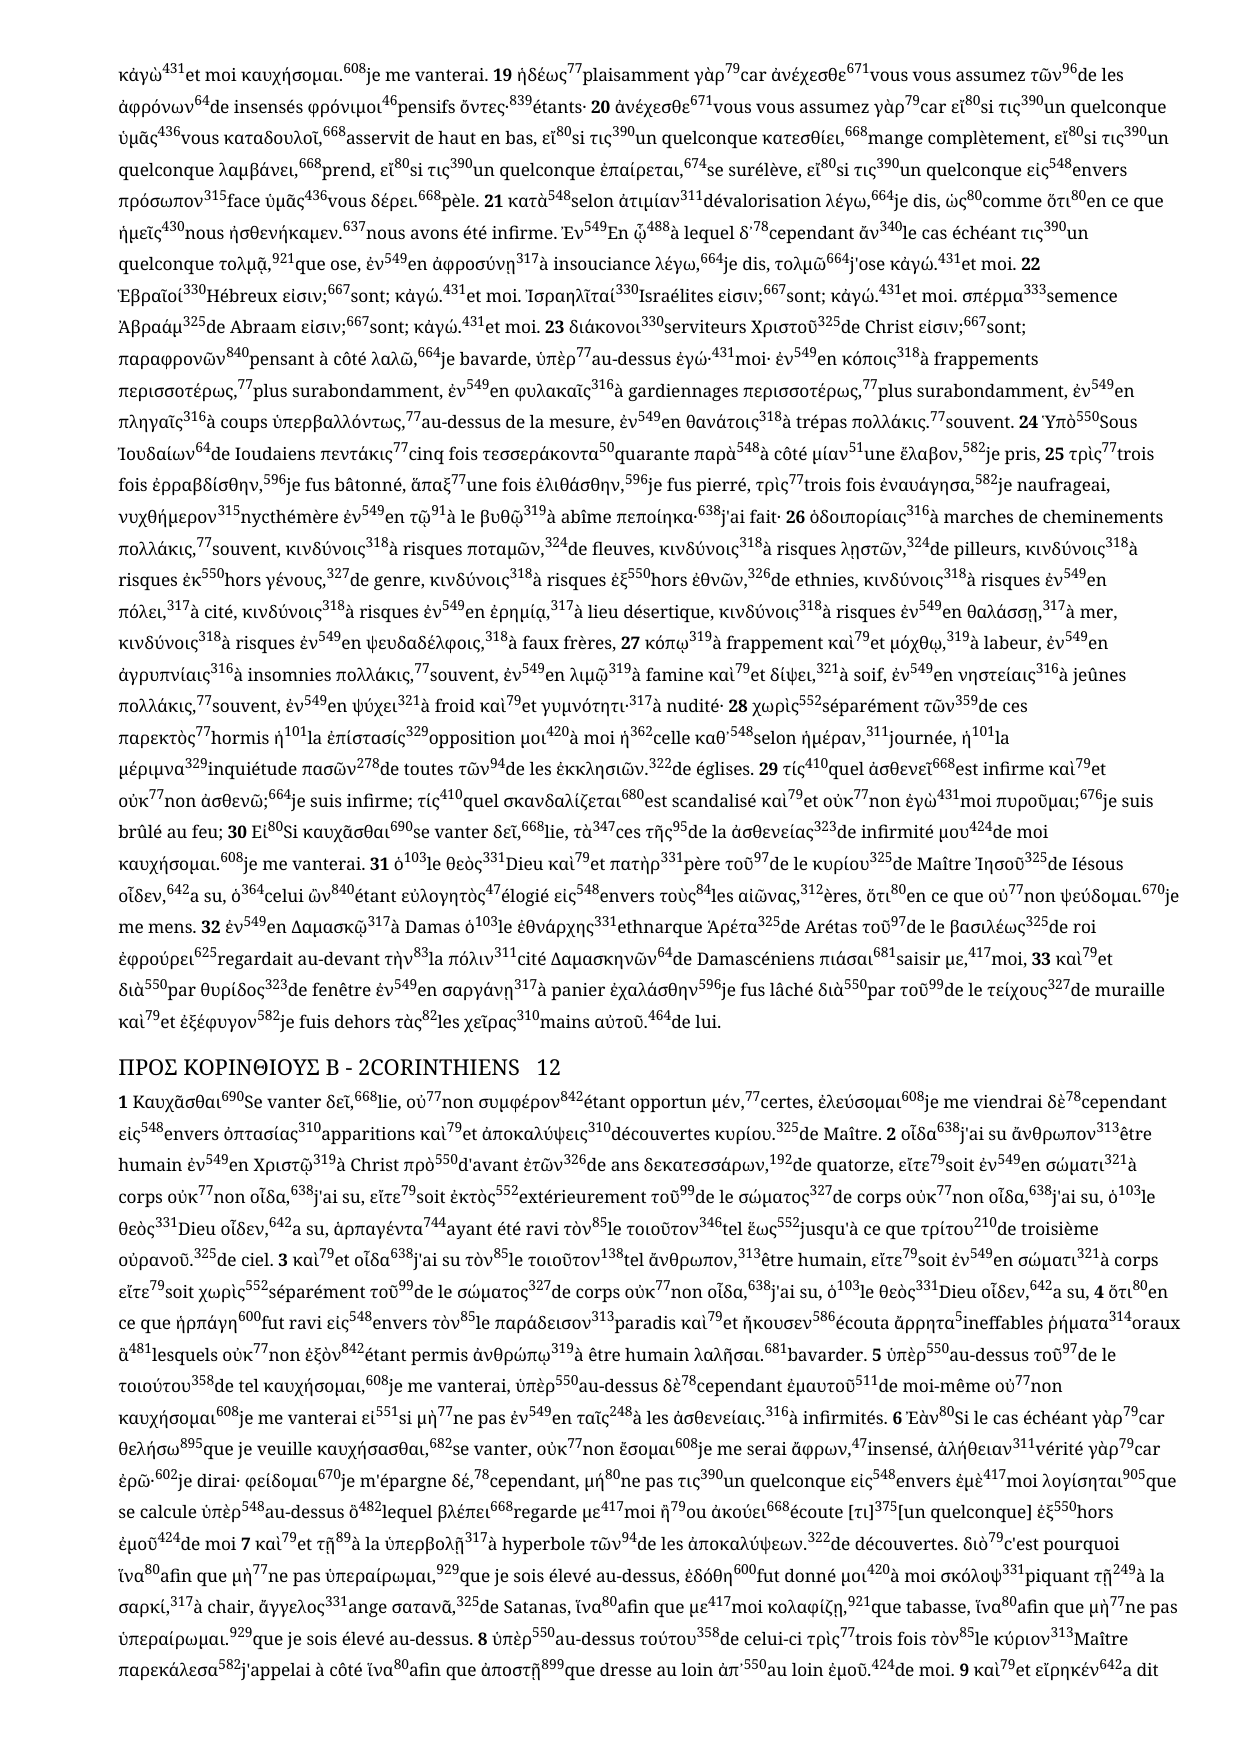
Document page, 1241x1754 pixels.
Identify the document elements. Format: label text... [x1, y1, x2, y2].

text 1 Καυχᾶσθαι690Se vanter δεῖ,668lie, οὐ77non συμφέρον842étant opportun μέν,77certes, ἐλεύσομαι608je me viendrai δὲ78cependant εἰς548envers ὀπτασίας310apparitions καὶ79et ἀποκαλύψεις310découvertes κυρίου.325de Maître. 2 οἶδα638j'ai su ἄνθρωπον313être humain ἐν549en Χριστῷ319à Christ πρὸ550d'avant ἐτῶν326de ans δεκατεσσάρων,192de quatorze, εἴτε79soit ἐν549en σώματι321à corps οὐκ77non οἶδα,638j'ai su, εἴτε79soit ἐκτὸς552extérieurement τοῦ99de le σώματος327de corps οὐκ77non οἶδα,638j'ai su, ὁ103le θεὸς331Dieu οἶδεν,642a su, ἁρπαγέντα744ayant été ravi τὸν85le τοιοῦτον346tel ἕως552jusqu'à ce que τρίτου210de troisième οὐρανοῦ.325de ciel. 3 καὶ79et οἶδα638j'ai su τὸν85le τοιοῦτον138tel ἄνθρωπον,313être humain, εἴτε79soit ἐν549en σώματι321à corps εἴτε79soit χωρὶς552séparément τοῦ99de le σώματος327de corps οὐκ77non οἶδα,638j'ai su, ὁ103le θεὸς331Dieu οἶδεν,642a su, 4 ὅτι80en ce que ἡρπάγη600fut ravi εἰς548envers τὸν85le παράδεισον313paradis καὶ79et ἤκουσεν586écouta ἄρρητα5ineffables ῥήματα314oraux ἃ481lesquels οὐκ77non ἐξὸν842étant permis ἀνθρώπῳ319à être humain λαλῆσαι.681bavarder. 5 ὑπὲρ550au-dessus τοῦ97de le τοιούτου358de tel καυχήσομαι,608je me vanterai, ὑπὲρ550au-dessus δὲ78cependant ἐμαυτοῦ511de moi-même οὐ77non καυχήσομαι608je me vanterai εἰ551si μὴ77ne pas ἐν549en ταῖς248à les ἀσθενείαις.316à infirmités. 6 Ἐὰν80Si le cas échéant γὰρ79car θελήσω895que je veuille καυχήσασθαι,682se vanter, οὐκ77non ἔσομαι608je me serai ἄφρων,47insensé, ἀλήθειαν311vérité γὰρ79car ἐρῶ·602je dirai· φείδομαι670je m'épargne δέ,78cependant, μή80ne pas τις390un quelconque εἰς548envers ἐμὲ417moi λογίσηται905que se calcule ὑπὲρ548au-dessus ὃ482lequel βλέπει668regarde με417moi ἢ79ou ἀκούει668écoute [τι]375[un quelconque] ἐξ550hors ἐμοῦ424de moi 7 καὶ79et τῇ89à la ὑπερβολῇ317à hyperbole τῶν94de les ἀποκαλύψεων.322de découvertes. διὸ79c'est pourquoi ἵνα80afin que μὴ77ne pas ὑπεραίρωμαι,929que je sois élevé au-dessus, ἐδόθη600fut donné μοι420à moi σκόλοψ331piquant τῇ249à la σαρκί,317à chair, ἄγγελος331ange σατανᾶ,325de Satanas, ἵνα80afin que με417moi κολαφίζῃ,921que tabasse, ἵνα80afin que μὴ77ne pas ὑπεραίρωμαι.929que je sois élevé au-dessus. 8 ὑπὲρ550au-dessus τούτου358de celui-ci τρὶς77trois fois τὸν85le κύριον313Maître παρεκάλεσα582j'appelai à côté ἵνα80afin que ἀποστῇ899que dresse au loin ἀπ᾽550au loin ἐμοῦ.424de moi. 9 καὶ79et εἴρηκέν642a dit μοι·420à moi· ἀρκεῖ668suffit σοι439à toi ἡ101la χάρις329grâce μου,424de moi, ἡ101la γὰρ79car δύναμις329puissance ἐν549en ἀσθενείᾳ317à infirmité τελεῖται.680est achevé. Ἥδιστα77Plus plaisamment οὖν79donc μᾶλλον77davantage καυχήσομαι608je me vanterai ἐν549en ταῖς88à les ἀσθενείαις316à infirmités μου,424de moi, ἵνα80afin que ἐπισκηνώσῃ899que réside ἐπ᾽548sur ἐμὲ417moi ἡ101la δύναμις329puissance τοῦ97de le Χριστοῦ.325de Christ. 10 διὸ79c'est pourquoi εὐδοκῶ664j'estime en bien ἐν549en ἀσθενείαις,316à infirmités, ἐν549en ὕβρεσιν,316à brutalités, ἐν549en ἀνάγκαις,316à nécessités, ἐν549en διωγμοῖς318à poursuites καὶ79et στενοχωρίαις,316à étroitesses d'espaces, ὑπὲρ550au-dessus Χριστοῦ·325de Christ· ὅταν80lorsque le cas échéant γὰρ79car ἀσθενῶ,917que je sois infirme, τότε77alors δυνατός47puissant εἰμι.664je suis. 11 Γέγονα638J'ai devenu ἄφρων,47insensé, ὑμεῖς447vous με417moi ἠναγκάσατε.583vous contraignîtes. ἐγὼ431moi γὰρ79car ὤφειλον621je devais ὑφ᾽550sous ὑμῶν441de vous συνίστασθαι·692être dressé avec· οὐδὲν375aucun γὰρ79car ὑστέρησα582je manquai τῶν96de les ὑπερλίαν77très au-dessus ἀποστόλων324de envoyés εἰ80si καὶ77aussi οὐδέν392aucun εἰμι.664je suis. 12 τὰ104les μὲν340certes σημεῖα332signes τοῦ97de le ἀποστόλου325de envoyé κατειργάσθη600fut mis au travail complètement ἐν549en ὑμῖν438à vous ἐν549en πάσῃ273à toute ὑπομονῇ,317à résistance, σημείοις320à signes τε79en outre καὶ79et τέρασιν320à prodiges καὶ79et δυνάμεσιν.316à puissances. 13 τί412quel γάρ79car ἐστιν668est ὃ482lequel ἡσσώθητε597vous fûtes infériorisé ὑπὲρ548au-dessus τὰς82les λοιπὰς370restantes ἐκκλησίας,310églises, εἰ551si μὴ77ne pas ὅτι80en ce que αὐτὸς513moi-même ἐγὼ431moi οὐ77non κατενάρκησα582j'engourdis de haut en bas ὑμῶν;441de vous; χαρίσασθέ557que vous vous faites grâce μοι420à moi τὴν83la ἀδικίαν311injustice ταύτην.136celle-ci. 14 Ἰδοὺ306Voici τρίτον55troisième τοῦτο140ce-ci ἑτοίμως77préparement ἔχω664j'ai ἐλθεῖν681venir πρὸς548vers ὑμᾶς,436vous, καὶ79et οὐ77non καταναρκήσω·602j'engourdirai de haut en bas· οὐ77non γὰρ79car ζητῶ664je cherche τὰ481ces ὑμῶν441de vous ἀλλ᾽79mais ὑμᾶς.436vous. οὐ77non γὰρ79car ὀφείλει668doit τὰ104les τέκνα332enfants τοῖς90à les γονεῦσιν318à parents θησαυρίζειν689thésauriser ἀλλ᾽79mais οἱ102les γονεῖς330parents τοῖς92à les τέκνοις.320à enfants. 15 ἐγὼ431moi δὲ78cependant ἥδιστα77plus plaisamment δαπανήσω602je dépenserai καὶ79et ἐκδαπανηθήσομαι615je serai dépensé en dehors ὑπὲρ550au-dessus τῶν94de les ψυχῶν322de âmes ὑμῶν.441de vous. εἰ80si περισσοτέρως77plus surabondamment ὑμᾶς436vous ἀγαπῶ[ν],840aimant, ἧσσον77moins ἀγαπῶμαι;676je suis aimé; 16 Ἔστω572Soit δέ,78cependant, ἐγὼ431moi οὐ77non κατεβάρησα582j'alourdis de haut en bas ὑμᾶς·436vous· ἀλλ᾽79mais ὑπάρχων840subsistant πανοῦργος47apte à tout faire δόλῳ319à fraude ὑμᾶς436vous ἔλαβον.582je pris. 17 μή340ne pas τινα373un quelconque ὧν491de lesquels ἀπέσταλκα638j'ai envoyé πρὸς548vers ὑμᾶς,436vous, δι᾽550par αὐτοῦ464de lui ἐπλεονέκτησα582j'abusai ὑμᾶς;436vous; 18 παρεκάλεσα582j'appelai à côté Τίτον313Titus καὶ79et συναπέστειλα582j'envoyai avec τὸν85le ἀδελφόν·313frère· μήτι340ne serait-ce que ἐπλεονέκτησεν586abusa ὑμᾶς436vous Τίτος;331Titus; οὐ340non τῷ93à le αὐτῷ146à même πνεύματι321à souffle περιεπατήσαμεν;581nous piétinâmes autour; οὐ340non τοῖς92à les αὐτοῖς145à mêmes ἴχνεσιν;320à traces; 19 Πάλαι77Vieillement δοκεῖτε665vous estimez ὅτι80en ce que ὑμῖν438à vous ἀπολογούμεθα.669nous nous apologisons. κατέναντι552en contre face θεοῦ325de Dieu ἐν549en Χριστῷ319à Christ λαλοῦμεν·663nous bavardons· τὰ365ces δὲ78cependant πάντα,288tous, ἀγαπητοί,75aimés, ὑπὲρ550au-dessus τῆς95de la ὑμῶν441de vous οἰκοδομῆς.323de édification en maison. 20 φοβοῦμαι670je m'effraie γὰρ79car μή80ne pas πως77en quelque manière ἐλθὼν721ayant venu οὐχ77non οἵους479tels que θέλω664je veux εὕρω895que je trouve ὑμᾶς436vous κἀγὼ431et moi εὑρεθῶ907que je sois trouvé ὑμῖν438à vous οἷον480tel que οὐ77non θέλετε·665vous voulez· μή80ne pas πως77en quelque manière ἔρις,329discorde, ζῆλος,331zèle, θυμοί,330fureurs, ἐριθεῖαι,328rivalités, καταλαλιαί,328bavardages de haut en bas, ψιθυρισμοί,330chuchotements, φυσιώσεις,328gonflements naturels, ἀκαταστασίαι·328instabilités· 21 μὴ80ne pas πάλιν77de nouveau ἐλθόντος716de ayant venu μου424de moi ταπεινώσῃ899que baisse με417moi ὁ103le θεός331Dieu μου424de moi πρὸς548vers ὑμᾶς436vous καὶ79et πενθήσω895que j'endeuille πολλοὺς372nombreux τῶν357de ceux προημαρτηκότων777de ayants fautés avant καὶ79et μὴ77ne pas μετανοησάντων715de ayants transintelligés ἐπὶ549sur τῇ89à la ἀκαθαρσίᾳ317à impureté καὶ79et πορνείᾳ317à pornation καὶ79et ἀσελγείᾳ317à luxure ᾗ484à laquelle ἔπραξαν.585pratiquèrent. [118, 1086, 1181, 1682]
text ΠΡΟΣ ΚΟΡΙΝΘΙΟΥΣ Β - 2CORINTHIENS 12 [118, 1052, 1181, 1082]
text 1 Ὄφελον340Dûment ἀνείχεσθέ628vous vous assumiez μου424de moi μικρόν55petit τι271un quelconque ἀφροσύνης·323de insouciance· ἀλλὰ79mais καὶ77aussi ἀνέχεσθέ671vous vous assumez μου.424de moi. 2 ζηλῶ664je zéle γὰρ79car ὑμᾶς436vous θεοῦ325de Dieu ζήλῳ,319à zèle, ἡρμοσάμην588je me joignis γὰρ79car ὑμᾶς436vous ἑνὶ185à un ἀνδρὶ319à homme παρθένον311vierge ἁγνὴν2consacrée παραστῆσαι681dresser à côté τῷ91à le Χριστῷ·319à Christ· 3 φοβοῦμαι670je m'effraie δὲ78cependant μή80ne pas πως,77en quelque manière, ὡς80comme ὁ103le ὄφις331serpent ἐξηπάτησεν586appâta d'excès Εὕαν311Eua ἐν549en τῇ89à la πανουργίᾳ317à aptitude à tout faire αὐτοῦ,464de lui, φθαρῇ911que soit corrompu τὰ104les νοήματα332cogitations ὑμῶν441de vous ἀπὸ550au loin τῆς95de la ἁπλότητος323de simplicité [καὶ79[et τῆς95de la ἁγνότητος]323de consécration] τῆς356de celle εἰς548envers τὸν85le Χριστόν.313Christ. 4 εἰ80si μὲν77certes γὰρ79car ὁ364celui ἐρχόμενος867se venant ἄλλον115autre Ἰησοῦν313Iésous κηρύσσει668annonce ὃν480lequel οὐκ77non ἐκηρύξαμεν,581nous annonçâmes, ἢ79ou πνεῦμα315souffle ἕτερον117autre-différent λαμβάνετε665vous prenez ὃ482lequel οὐκ77non ἐλάβετε,583vous prîtes, ἢ79ou εὐαγγέλιον315évangile ἕτερον117autre-différent ὃ482lequel οὐκ77non ἐδέξασθε,589vous vous acceptâtes, καλῶς77bellement ἀνέχεσθε.671vous vous assumez. 5 Λογίζομαι670Je me calcule γὰρ79car μηδὲν375ne pas un ὑστερηκέναι686avoir manqué τῶν96de les ὑπερλίαν77très au-dessus ἀποστόλων.324de envoyés. 6 εἰ80si δὲ78cependant καὶ77aussi ἰδιώτης331idiot τῷ91à le λόγῳ,319à discours, ἀλλ᾽79mais οὐ77non τῇ89à la γνώσει,317à connaissance, ἀλλ᾽79mais ἐν549en παντὶ380à tout φανερώσαντες720ayants rendus visible ἐν549en πᾶσιν379à tous εἰς548envers ὑμᾶς.436vous. 7 Ἢ79Ou ἁμαρτίαν311faute ἐποίησα582je fis ἐμαυτὸν507moi-même ταπεινῶν840baissant ἵνα80afin que ὑμεῖς447vous ὑψωθῆτε,908que vous soyez haussé, ὅτι80en ce que δωρεὰν77gratuitement τὸ87le τοῦ97de le θεοῦ325de Dieu εὐαγγέλιον315évangile εὐηγγελισάμην588je m'évangélisai ὑμῖν;438à vous; 8 ἄλλας112autres ἐκκλησίας310églises ἐσύλησα582je dépouillai λαβὼν721ayant pris ὀψώνιον315gage πρὸς548vers τὴν83la ὑμῶν441de vous διακονίαν,311service, 9 καὶ79et παρὼν840étant à côté πρὸς548vers ὑμᾶς436vous καὶ79et ὑστερηθεὶς760ayant été manqué οὐ77non κατενάρκησα582j'engourdis de haut en bas οὐθενός·384de aucun· τὸ87le γὰρ79car ὑστέρημά315manque μου424de moi προσανεπλήρωσαν585élevèrent à plénitude vers οἱ102les ἀδελφοὶ330frères ἐλθόντες720ayants venus ἀπὸ550au loin Μακεδονίας,323de Macédoine, καὶ79et ἐν549en παντὶ380à tout ἀβαρῆ53sans poids ἐμαυτὸν507moi-même ὑμῖν438à vous ἐτήρησα582je gardai καὶ79et τηρήσω.602je garderai. 10 ἔστιν668est ἀλήθεια329vérité Χριστοῦ325de Christ ἐν549en ἐμοὶ420à moi ὅτι80en ce que ἡ101la καύχησις329vanterie αὕτη154celle-ci οὐ77non φραγήσεται619sera obstrué εἰς548envers ἐμὲ417moi ἐν549en τοῖς92à les κλίμασιν320à climats τῆς95de la Ἀχαΐας.323de Achaïe. 11 διὰ548par le fait de τί;399quel; ὅτι80en ce que οὐκ77non ἀγαπῶ664j'aime ὑμᾶς;436vous; ὁ103le θεὸς331Dieu οἶδεν.642a su. 12 Ὃ482Lequel δὲ78cependant ποιῶ,664je fais, καὶ77aussi ποιήσω,602je ferai, ἵνα80afin que ἐκκόψω895que je coupe à l'excès τὴν83la ἀφορμὴν311occasion τῶν357de ceux θελόντων833de voulants ἀφορμήν,311occasion, ἵνα80afin que ἐν549en ᾧ488à lequel καυχῶνται673se vantent εὑρεθῶσιν910que soient trouvé καθὼς77de haut en bas comme καὶ77aussi ἡμεῖς.430nous. 13 οἱ102les γὰρ79car τοιοῦτοι363tels ψευδαπόστολοι,330faux apôtres, ἐργάται330travailleurs δόλιοι,21trompeurs, μετασχηματιζόμενοι866se schématisants au-delà εἰς548envers ἀποστόλους312envoyés Χριστοῦ.325de Christ. 14 καὶ79et οὐ77non θαῦμα·333objet d'étonnement· αὐτὸς542lui-même γὰρ79car ὁ103le σατανᾶς331Satanas μετασχηματίζεται674se schématise au-delà εἰς548envers ἄγγελον313ange φωτός.327de lumière. 15 οὐ77non μέγα49grand οὖν79donc εἰ80si καὶ77aussi οἱ102les διάκονοι330serviteurs αὐτοῦ464de lui μετασχηματίζονται673se schématisent au-delà ὡς80comme διάκονοι330serviteurs δικαιοσύνης·323de justice· ὧν491de lesquels τὸ105le τέλος333achèvement ἔσται612se sera κατὰ548selon τὰ86les ἔργα314travaux αὐτῶν.463de eux. 16 Πάλιν77De nouveau λέγω,664je dis, μή77ne pas τίς390un quelconque με417moi δόξῃ899que estime ἄφρονα32insensé εἶναι·689être· εἰ80si δὲ78cependant μή77ne pas γε,340du moins, κἂν77et si ὡς80comme ἄφρονα53insensé δέξασθέ557que vous vous acceptez με,417moi, ἵνα80afin que κἀγὼ431et moi μικρόν55petit τι271un quelconque καυχήσωμαι.901que je me vante. 17 ὃ482lequel λαλῶ,664je bavarde, οὐ77non κατὰ548selon κύριον313Maître λαλῶ664je bavarde ἀλλ᾽79mais ὡς80comme ἐν549en ἀφροσύνῃ,317à insouciance, ἐν549en ταύτῃ142à celle-ci τῇ89à la ὑποστάσει317à soutenance τῆς95de la καυχήσεως.323de vanterie. 18 ἐπεὶ80puisque πολλοὶ389nombreux καυχῶνται673se vantent κατὰ548selon σάρκα,311chair, κἀγὼ431et moi καυχήσομαι.608je me vanterai. 19 ἡδέως77plaisamment γὰρ79car ἀνέχεσθε671vous vous assumez τῶν96de les ἀφρόνων64de insensés φρόνιμοι46pensifs ὄντες·839étants· 20 ἀνέχεσθε671vous vous assumez γὰρ79car εἴ80si τις390un quelconque ὑμᾶς436vous καταδουλοῖ,668asservit de haut en bas, εἴ80si τις390un quelconque κατεσθίει,668mange complètement, εἴ80si τις390un quelconque λαμβάνει,668prend, εἴ80si τις390un quelconque ἐπαίρεται,674se surélève, εἴ80si τις390un quelconque εἰς548envers πρόσωπον315face ὑμᾶς436vous δέρει.668pèle. 21 κατὰ548selon ἀτιμίαν311dévalorisation λέγω,664je dis, ὡς80comme ὅτι80en ce que ἡμεῖς430nous ἠσθενήκαμεν.637nous avons été infirme. Ἐν549En ᾧ488à lequel δ᾽78cependant ἄν340le cas échéant τις390un quelconque τολμᾷ,921que ose, ἐν549en ἀφροσύνῃ317à insouciance λέγω,664je dis, τολμῶ664j'ose κἀγώ.431et moi. 22 Ἑβραῖοί330Hébreux εἰσιν;667sont; κἀγώ.431et moi. Ἰσραηλῖταί330Israélites εἰσιν;667sont; κἀγώ.431et moi. σπέρμα333semence Ἀβραάμ325de Abraam εἰσιν;667sont; κἀγώ.431et moi. 23 διάκονοι330serviteurs Χριστοῦ325de Christ εἰσιν;667sont; παραφρονῶν840pensant à côté λαλῶ,664je bavarde, ὑπὲρ77au-dessus ἐγώ·431moi· ἐν549en κόποις318à frappements περισσοτέρως,77plus surabondamment, ἐν549en φυλακαῖς316à gardiennages περισσοτέρως,77plus surabondamment, ἐν549en πληγαῖς316à coups ὑπερβαλλόντως,77au-dessus de la mesure, ἐν549en θανάτοις318à trépas πολλάκις.77souvent. 24 Ὑπὸ550Sous Ἰουδαίων64de Ioudaiens πεντάκις77cinq fois τεσσεράκοντα50quarante παρὰ548à côté μίαν51une ἔλαβον,582je pris, 25 τρὶς77trois fois ἐρραβδίσθην,596je fus bâtonné, ἅπαξ77une fois ἐλιθάσθην,596je fus pierré, τρὶς77trois fois ἐναυάγησα,582je naufrageai, νυχθήμερον315nycthémère ἐν549en τῷ91à le βυθῷ319à abîme πεποίηκα·638j'ai fait· 26 ὁδοιπορίαις316à marches de cheminements πολλάκις,77souvent, κινδύνοις318à risques ποταμῶν,324de fleuves, κινδύνοις318à risques λῃστῶν,324de pilleurs, κινδύνοις318à risques ἐκ550hors γένους,327de genre, κινδύνοις318à risques ἐξ550hors ἐθνῶν,326de ethnies, κινδύνοις318à risques ἐν549en πόλει,317à cité, κινδύνοις318à risques ἐν549en ἐρημίᾳ,317à lieu désertique, κινδύνοις318à risques ἐν549en θαλάσσῃ,317à mer, κινδύνοις318à risques ἐν549en ψευδαδέλφοις,318à faux frères, 27 κόπῳ319à frappement καὶ79et μόχθῳ,319à labeur, ἐν549en ἀγρυπνίαις316à insomnies πολλάκις,77souvent, ἐν549en λιμῷ319à famine καὶ79et δίψει,321à soif, ἐν549en νηστείαις316à jeûnes πολλάκις,77souvent, ἐν549en ψύχει321à froid καὶ79et γυμνότητι·317à nudité· 28 χωρὶς552séparément τῶν359de ces παρεκτὸς77hormis ἡ101la ἐπίστασίς329opposition μοι420à moi ἡ362celle καθ᾽548selon ἡμέραν,311journée, ἡ101la μέριμνα329inquiétude πασῶν278de toutes τῶν94de les ἐκκλησιῶν.322de églises. 29 τίς410quel ἀσθενεῖ668est infirme καὶ79et οὐκ77non ἀσθενῶ;664je suis infirme; τίς410quel σκανδαλίζεται680est scandalisé καὶ79et οὐκ77non ἐγὼ431moi πυροῦμαι;676je suis brûlé au feu; 30 Εἰ80Si καυχᾶσθαι690se vanter δεῖ,668lie, τὰ347ces τῆς95de la ἀσθενείας323de infirmité μου424de moi καυχήσομαι.608je me vanterai. 31 ὁ103le θεὸς331Dieu καὶ79et πατὴρ331père τοῦ97de le κυρίου325de Maître Ἰησοῦ325de Iésous οἶδεν,642a su, ὁ364celui ὢν840étant εὐλογητὸς47élogié εἰς548envers τοὺς84les αἰῶνας,312ères, ὅτι80en ce que οὐ77non ψεύδομαι.670je me mens. 32 ἐν549en Δαμασκῷ317à Damas ὁ103le ἐθνάρχης331ethnarque Ἁρέτα325de Arétas τοῦ97de le βασιλέως325de roi ἐφρούρει625regardait au-devant τὴν83la πόλιν311cité Δαμασκηνῶν64de Damascéniens πιάσαι681saisir με,417moi, 33 καὶ79et διὰ550par θυρίδος323de fenêtre ἐν549en σαργάνῃ317à panier ἐχαλάσθην596je fus lâché διὰ550par τοῦ99de le τείχους327de muraille καὶ79et ἐξέφυγον582je fuis dehors τὰς82les χεῖρας310mains αὐτοῦ.464de lui. [118, 59, 1181, 1033]
